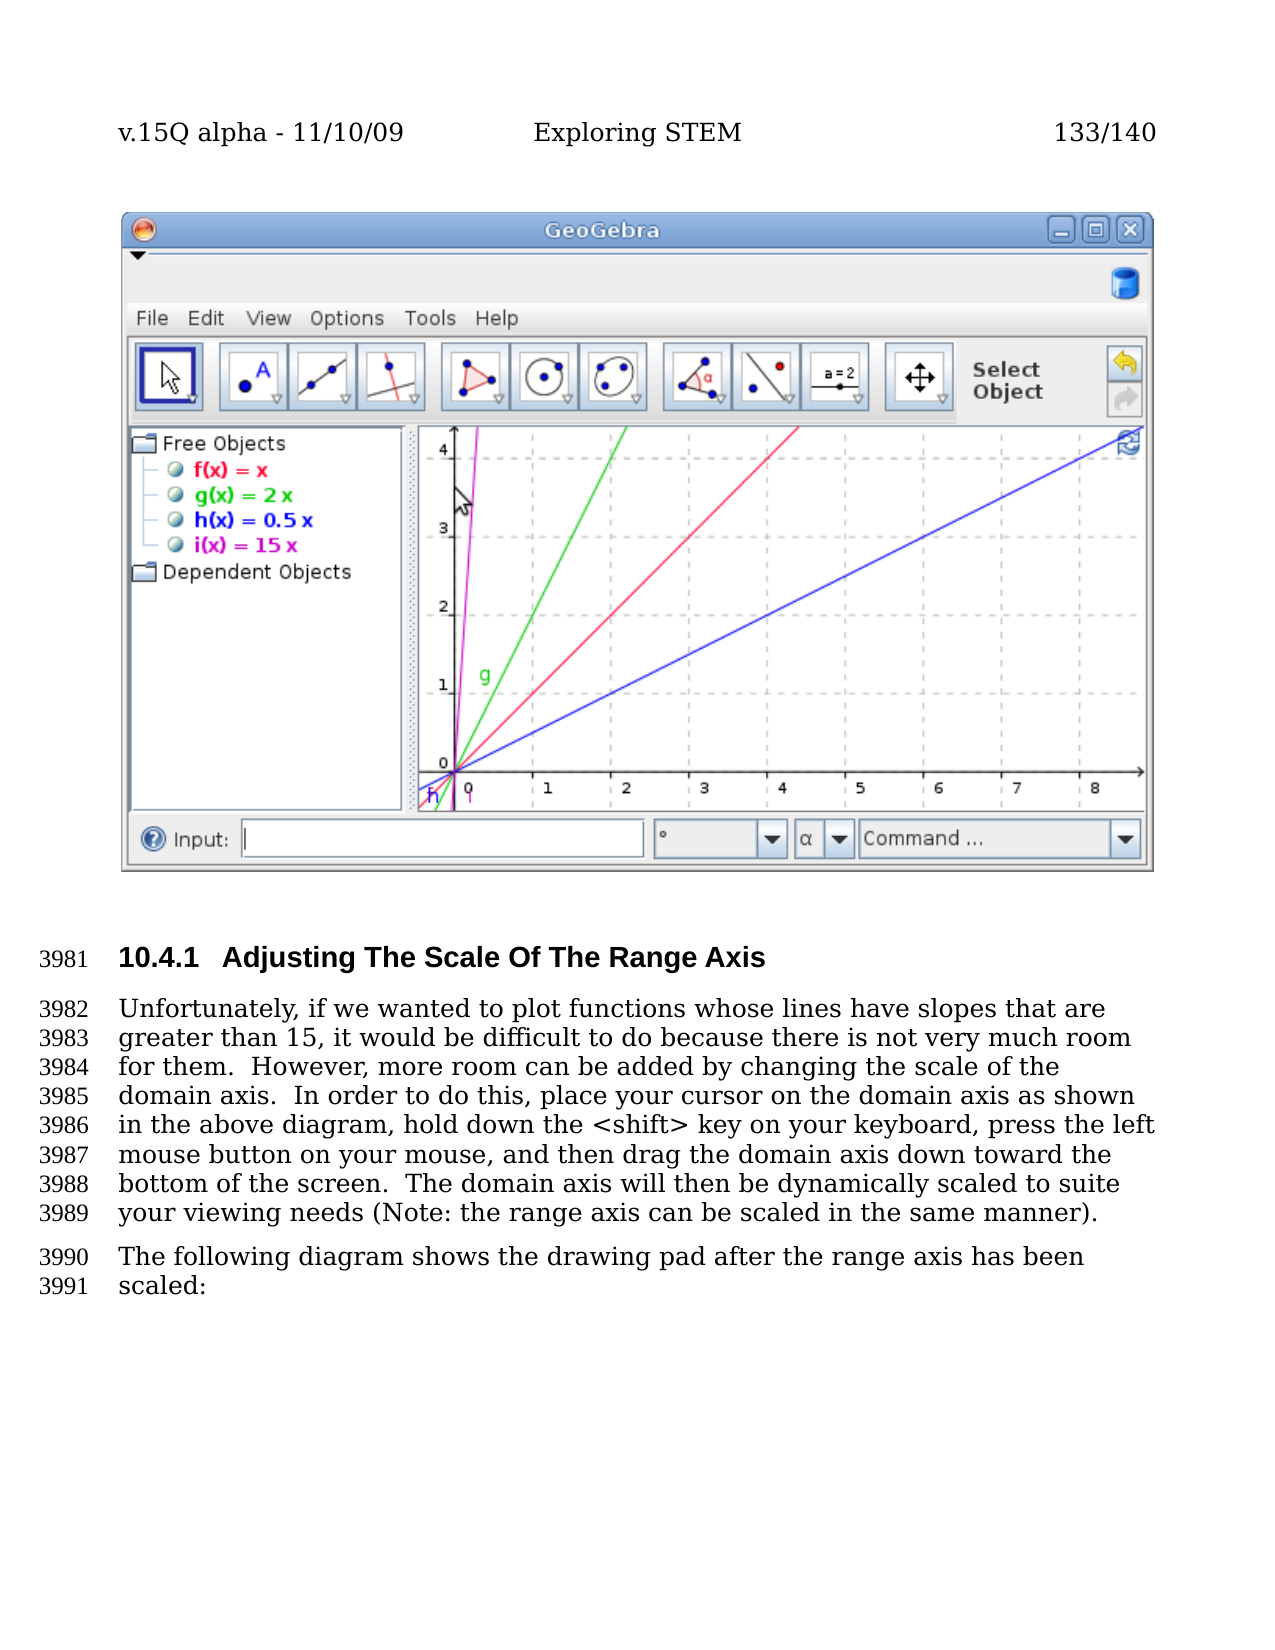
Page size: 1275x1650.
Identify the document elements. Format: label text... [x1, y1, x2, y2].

picture [121, 212, 1154, 872]
text Unfortunately, if we wanted to plot functions whose lines have slopes that are greater than 15, it would be difficult to do because there is not very much room for them. However, more room can be added by changing the scale of the domain axis. In order to do this, place your cursor on the domain axis as shown in the above diagram, hold down the <shift> key on your keyboard, press the left mouse button on your mouse, and then drag the domain axis down toward the bottom of the screen. The domain axis will then be dynamically scaled to suite your viewing needs (Note: the range axis can be scaled in the same manner). [118, 994, 1157, 1227]
subtitle Adjusting The Scale Of The Range Axis [118, 939, 1157, 973]
text The following diagram shows the drawing pad after the range axis has been scaled: [118, 1242, 1157, 1301]
